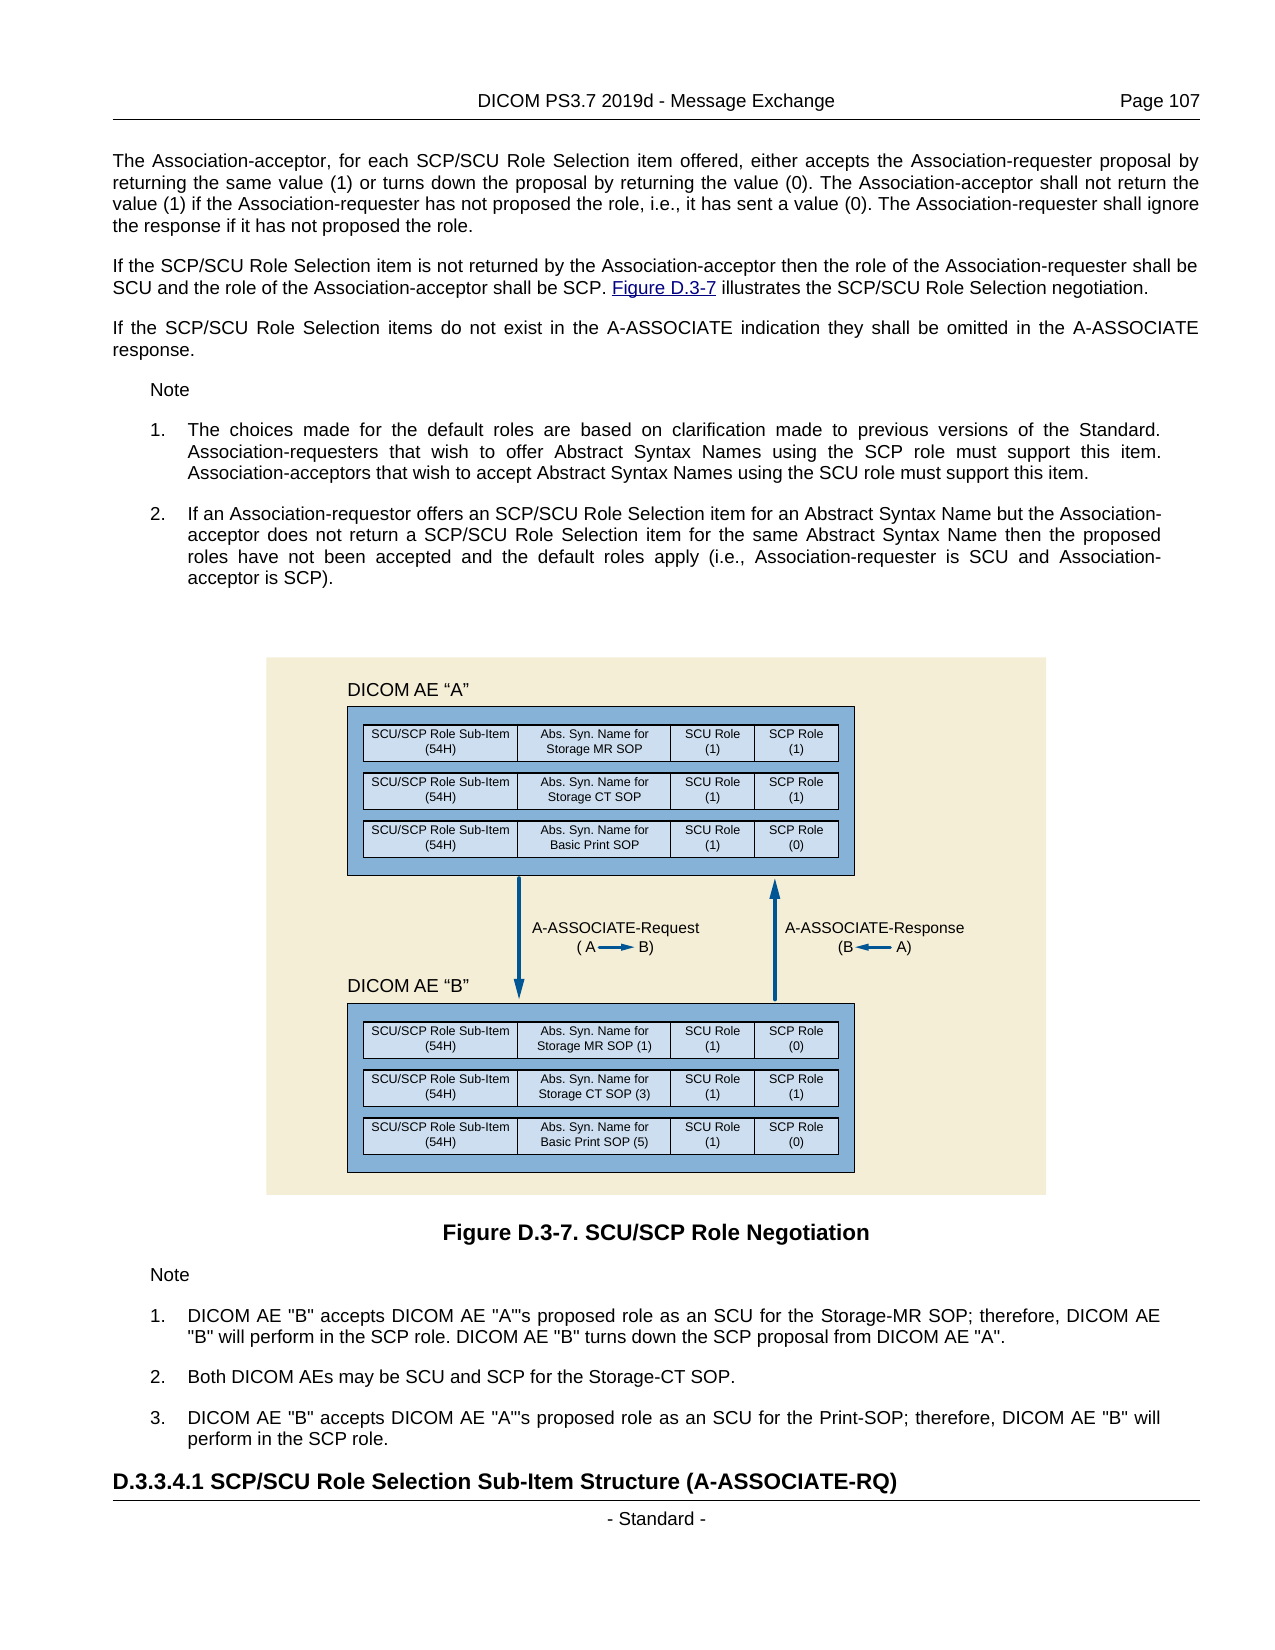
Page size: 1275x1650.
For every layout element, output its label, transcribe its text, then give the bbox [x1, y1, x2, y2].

text Note [150, 1264, 1162, 1286]
text 1. The choices made for the default roles are based on clarification made to previous versions of the Standard. Association-requesters that wish to offer Abstract Syntax Names using the SCP role must support this item. Association-acceptors that wish to accept Abstract Syntax Names using the SCU role must support this item. [150, 419, 1162, 484]
text 3. DICOM AE "B" accepts DICOM AE "A"'s proposed role as an SCU for the Print-SOP; therefore, DICOM AE "B" will perform in the SCP role. [150, 1407, 1162, 1450]
text Note [150, 379, 1162, 400]
text Figure D.3-7. SCU/SCP Role Negotiation [112, 1219, 1200, 1245]
text The Association-acceptor, for each SCP/SCU Role Selection item offered, either accepts the Association-requester proposal by returning the same value (1) or turns down the proposal by returning the value (0). The Association-acceptor shall not return the value (1) if the Association-requester has not proposed the role, i.e., it has sent a value (0). The Association-requester shall ignore the response if it has not proposed the role. [112, 150, 1200, 236]
text If the SCP/SCU Role Selection item is not returned by the Association-acceptor then the role of the Association-requester shall be SCU and the role of the Association-acceptor shall be SCP. Figure D.3-7 illustrates the SCP/SCU Role Selection negotiation. [112, 255, 1200, 298]
text 1. DICOM AE "B" accepts DICOM AE "A"'s proposed role as an SCU for the Storage-MR SOP; therefore, DICOM AE "B" will perform in the SCP role. DICOM AE "B" turns down the SCP proposal from DICOM AE "A". [150, 1304, 1162, 1348]
text 2. If an Association-requestor offers an SCP/SCU Role Selection item for an Abstract Syntax Name but the Association-acceptor does not return a SCP/SCU Role Selection item for the same Abstract Syntax Name then the proposed roles have not been accepted and the default roles apply (i.e., Association-requester is SCU and Association-acceptor is SCP). [150, 502, 1162, 589]
text If the SCP/SCU Role Selection items do not exist in the A-ASSOCIATE indication they shall be omitted in the A-ASSOCIATE response. [112, 317, 1200, 360]
text 2. Both DICOM AEs may be SCU and SCP for the Storage-CT SOP. [150, 1366, 1162, 1388]
text D.3.3.4.1 SCP/SCU Role Selection Sub-Item Structure (A-ASSOCIATE-RQ) [112, 1468, 1200, 1494]
